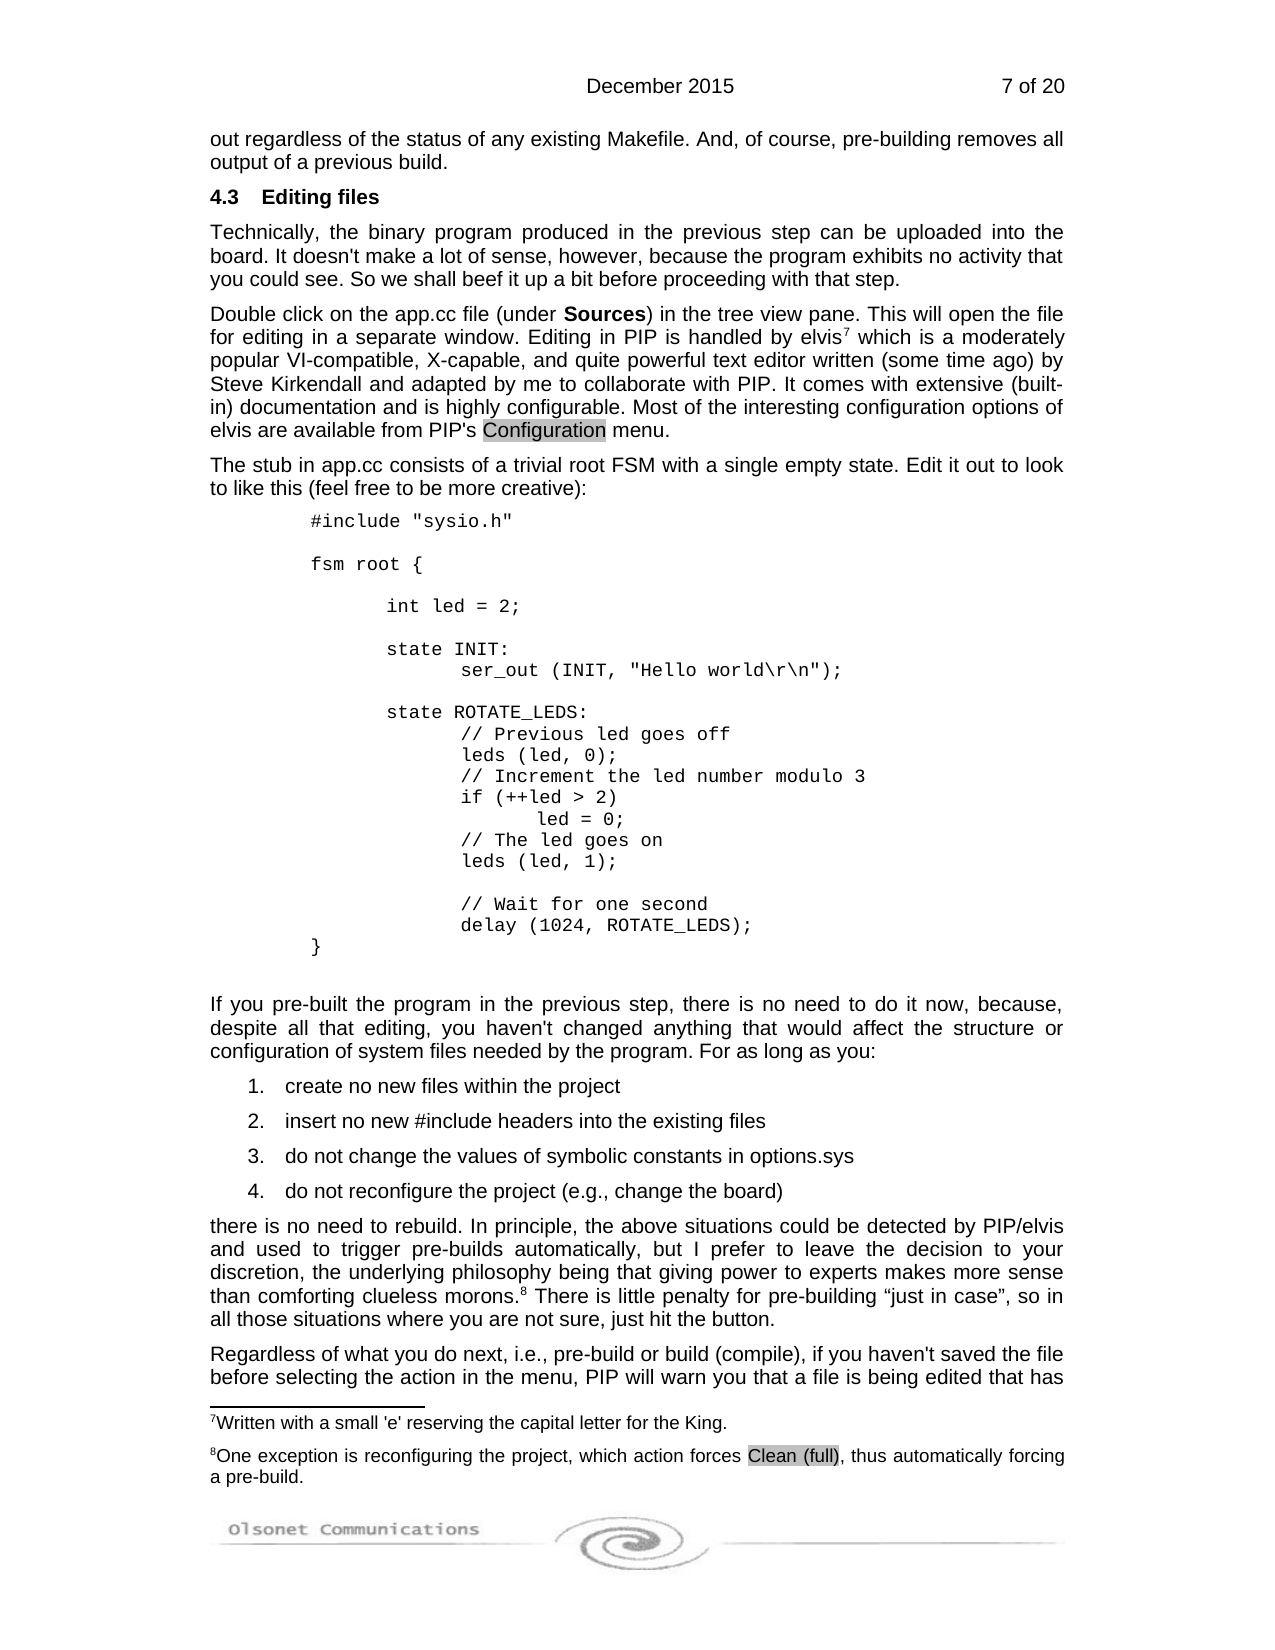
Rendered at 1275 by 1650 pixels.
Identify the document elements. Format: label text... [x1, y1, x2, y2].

text fsm root { [310, 554, 1065, 576]
text if (++led > 2) [310, 788, 1065, 809]
list create no new files within the project [247, 1074, 1065, 1098]
list insert no new #include headers into the existing files [247, 1109, 1065, 1133]
text Double click on the app.cc file (under Sources) in the tree view pane. This will open the file for editing in a separate window. Editing in PIP is handled by elvis which is a moderately popular VI-compatible, X-capable, and quite powerful text editor written (some time ago) by Steve Kirkendall and adapted by me to collaborate with PIP. It comes with extensive (built-in) documentation and is highly configurable. Most of the interesting configuration options of elvis are available from PIP's Configuration menu. [210, 302, 1065, 442]
text int led = 2; [310, 597, 1065, 618]
text Regardless of what you do next, i.e., pre-build or build (compile), if you haven't saved the file before selecting the action in the menu, PIP will warn you that a file is being edited that has [210, 1342, 1065, 1389]
text delay (1024, ROTATE_LEDS); [310, 916, 1065, 937]
list do not change the values of symbolic constants in options.sys [247, 1144, 1065, 1168]
text leds (led, 1); [310, 852, 1065, 873]
text Written with a small 'e' reserving the capital letter for the King. [210, 1413, 1065, 1434]
text If you pre-built the program in the previous step, there is no need to do it now, because, despite all that editing, you haven't changed anything that would affect the structure or configuration of system files needed by the program. For as long as you: [210, 993, 1065, 1063]
text // Increment the led number modulo 3 [310, 767, 1065, 788]
subtitle Editing files [210, 186, 1065, 209]
text #include "sysio.h" [310, 512, 1065, 533]
text state ROTATE_LEDS: [310, 703, 1065, 724]
text } [310, 937, 1065, 958]
text out regardless of the status of any existing Makefile. And, of course, pre-building removes all output of a previous build. [210, 128, 1065, 174]
text The stub in app.cc consists of a trivial root FSM with a single empty state. Edit it out to look to like this (feel free to be more creative): [210, 453, 1065, 500]
text Technically, the binary program produced in the previous step can be uploaded into the board. It doesn't make a lot of sense, however, because the program exhibits no activity that you could see. So we shall beef it up a bit before proceeding with that step. [210, 221, 1065, 291]
text // Previous led goes off [310, 724, 1065, 746]
list do not reconfigure the project (e.g., change the board) [247, 1179, 1065, 1203]
picture [210, 1501, 1065, 1593]
text ser_out (INIT, "Hello world\r\n"); [310, 661, 1065, 682]
text state INIT: [310, 639, 1065, 661]
text led = 0; [310, 809, 1065, 831]
text One exception is reconfiguring the project, which action forces Clean (full), thus automatically forcing a pre-build. [210, 1445, 1065, 1487]
text // The led goes on [310, 831, 1065, 852]
text // Wait for one second [310, 894, 1065, 916]
text leds (led, 0); [310, 746, 1065, 767]
text there is no need to rebuild. In principle, the above situations could be detected by PIP/elvis and used to trigger pre-builds automatically, but I prefer to leave the decision to your discretion, the underlying philosophy being that giving power to experts makes more sense than comforting clueless morons. There is little penalty for pre-building “just in case”, so in all those situations where you are not sure, just hit the button. [210, 1214, 1065, 1331]
